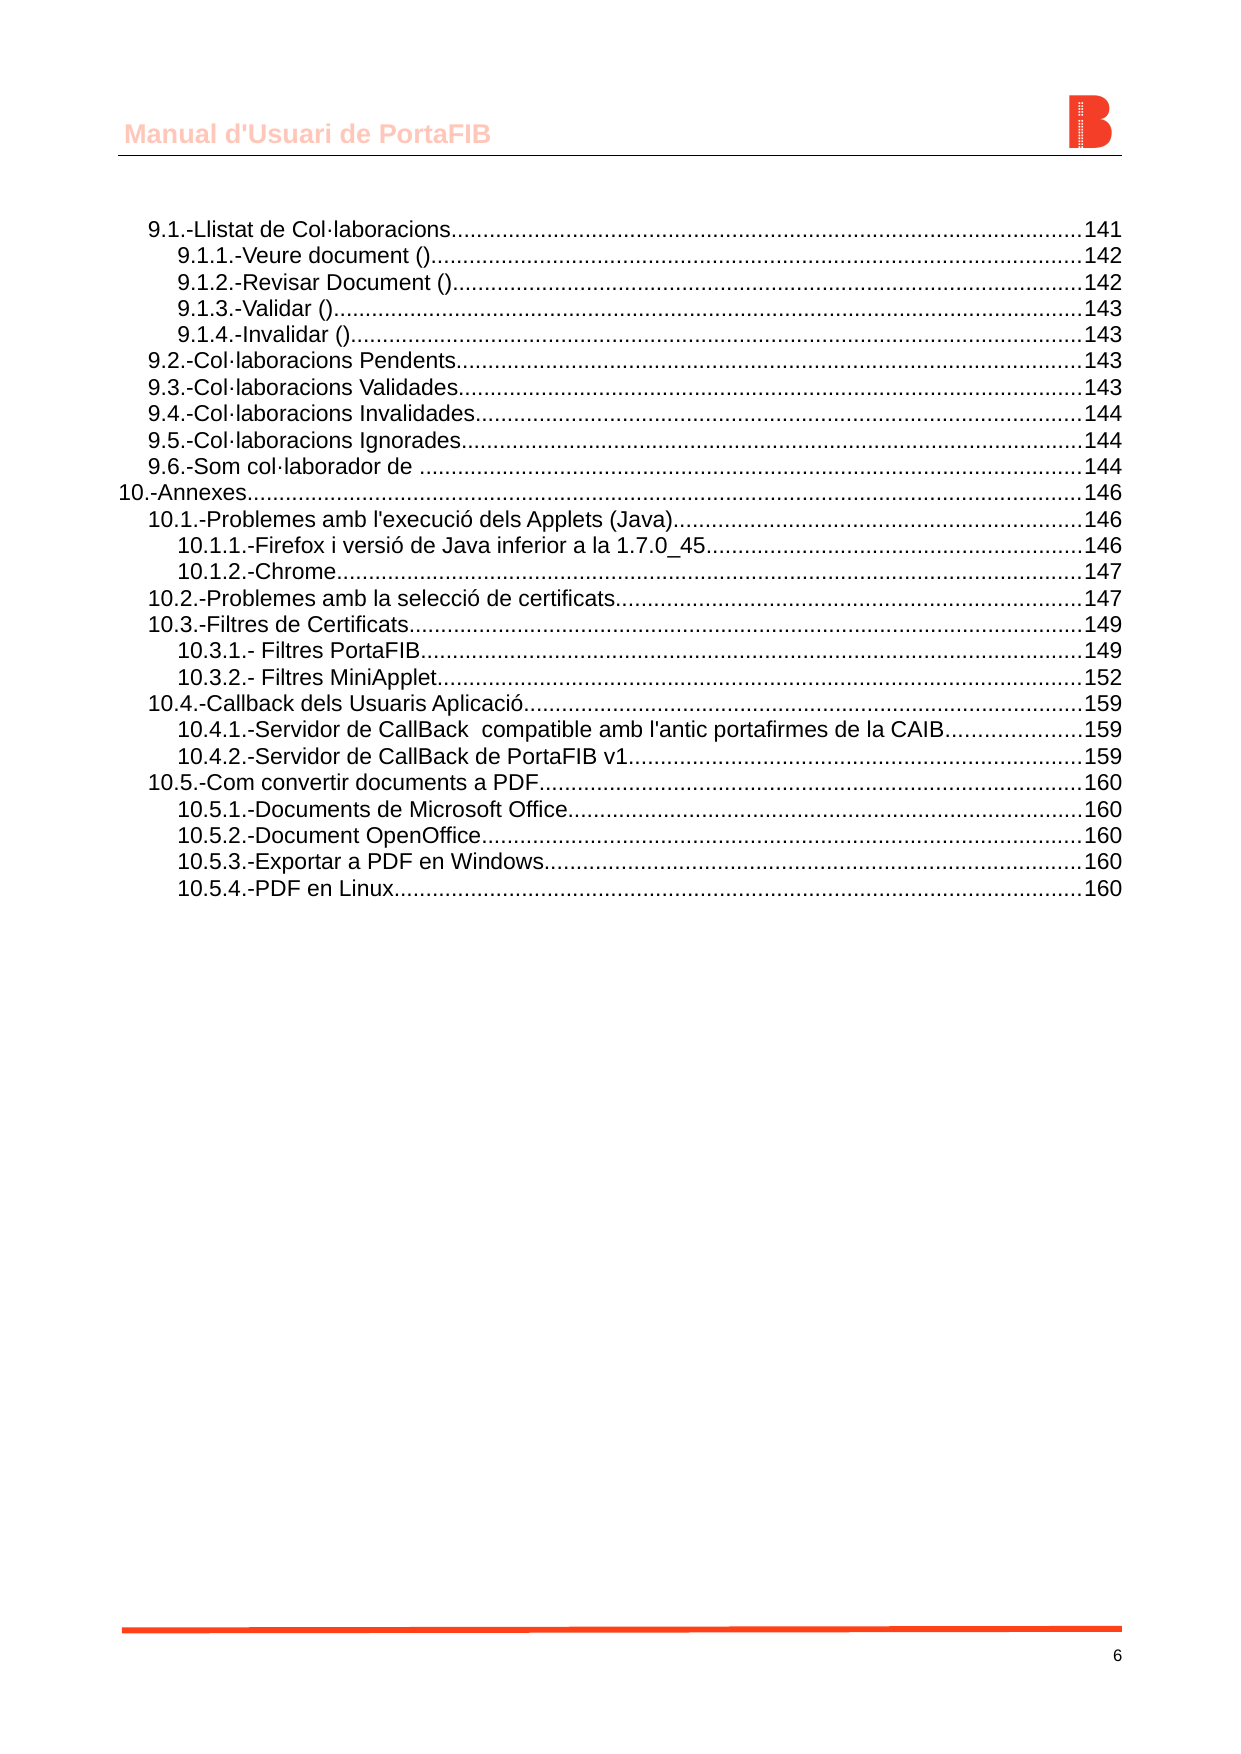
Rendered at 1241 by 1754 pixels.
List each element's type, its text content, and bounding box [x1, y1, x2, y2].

text 10.1.1.-Firefox i versió de Java inferior a la 1.7.0_45 146 [177, 532, 1122, 558]
text 9.1.2.-Revisar Document () 142 [177, 268, 1122, 295]
text 10.4.1.-Servidor de CallBack compatible amb l'antic portafirmes de la CAIB 159 [177, 716, 1122, 743]
text 10.5.3.-Exportar a PDF en Windows 160 [177, 848, 1122, 874]
text 10.5.1.-Documents de Microsoft Office 160 [177, 796, 1122, 822]
text 10.4.2.-Servidor de CallBack de PortaFIB v1 159 [177, 743, 1122, 769]
text 9.1.4.-Invalidar () 143 [177, 321, 1122, 347]
text 10.5.2.-Document OpenOffice 160 [177, 822, 1122, 848]
text 9.2.-Col·laboracions Pendents 143 [148, 347, 1122, 374]
text 9.4.-Col·laboracions Invalidades 144 [148, 400, 1122, 427]
text 9.5.-Col·laboracions Ignorades 144 [148, 427, 1122, 453]
text 10.1.2.-Chrome 147 [177, 558, 1122, 585]
text 9.1.1.-Veure document () 142 [177, 242, 1122, 268]
text 10.2.-Problemes amb la selecció de certificats 147 [148, 585, 1122, 611]
text 10.5.4.-PDF en Linux 160 [177, 874, 1122, 901]
text 9.3.-Col·laboracions Validades 143 [148, 374, 1122, 400]
text 9.6.-Som col·laborador de ... 144 [148, 453, 1122, 479]
text 10.5.-Com convertir documents a PDF 160 [148, 769, 1122, 796]
text 9.1.-Llistat de Col·laboracions 141 [148, 216, 1122, 242]
text 9.1.3.-Validar () 143 [177, 295, 1122, 321]
text 10.4.-Callback dels Usuaris Aplicació 159 [148, 690, 1122, 716]
text 10.1.-Problemes amb l'execució dels Applets (Java) 146 [148, 506, 1122, 532]
text 10.3.-Filtres de Certificats 149 [148, 611, 1122, 637]
text 10.-Annexes 146 [118, 479, 1122, 506]
text 10.3.2.- Filtres MiniApplet 152 [177, 664, 1122, 690]
text 10.3.1.- Filtres PortaFIB 149 [177, 637, 1122, 664]
picture [1063, 94, 1117, 150]
